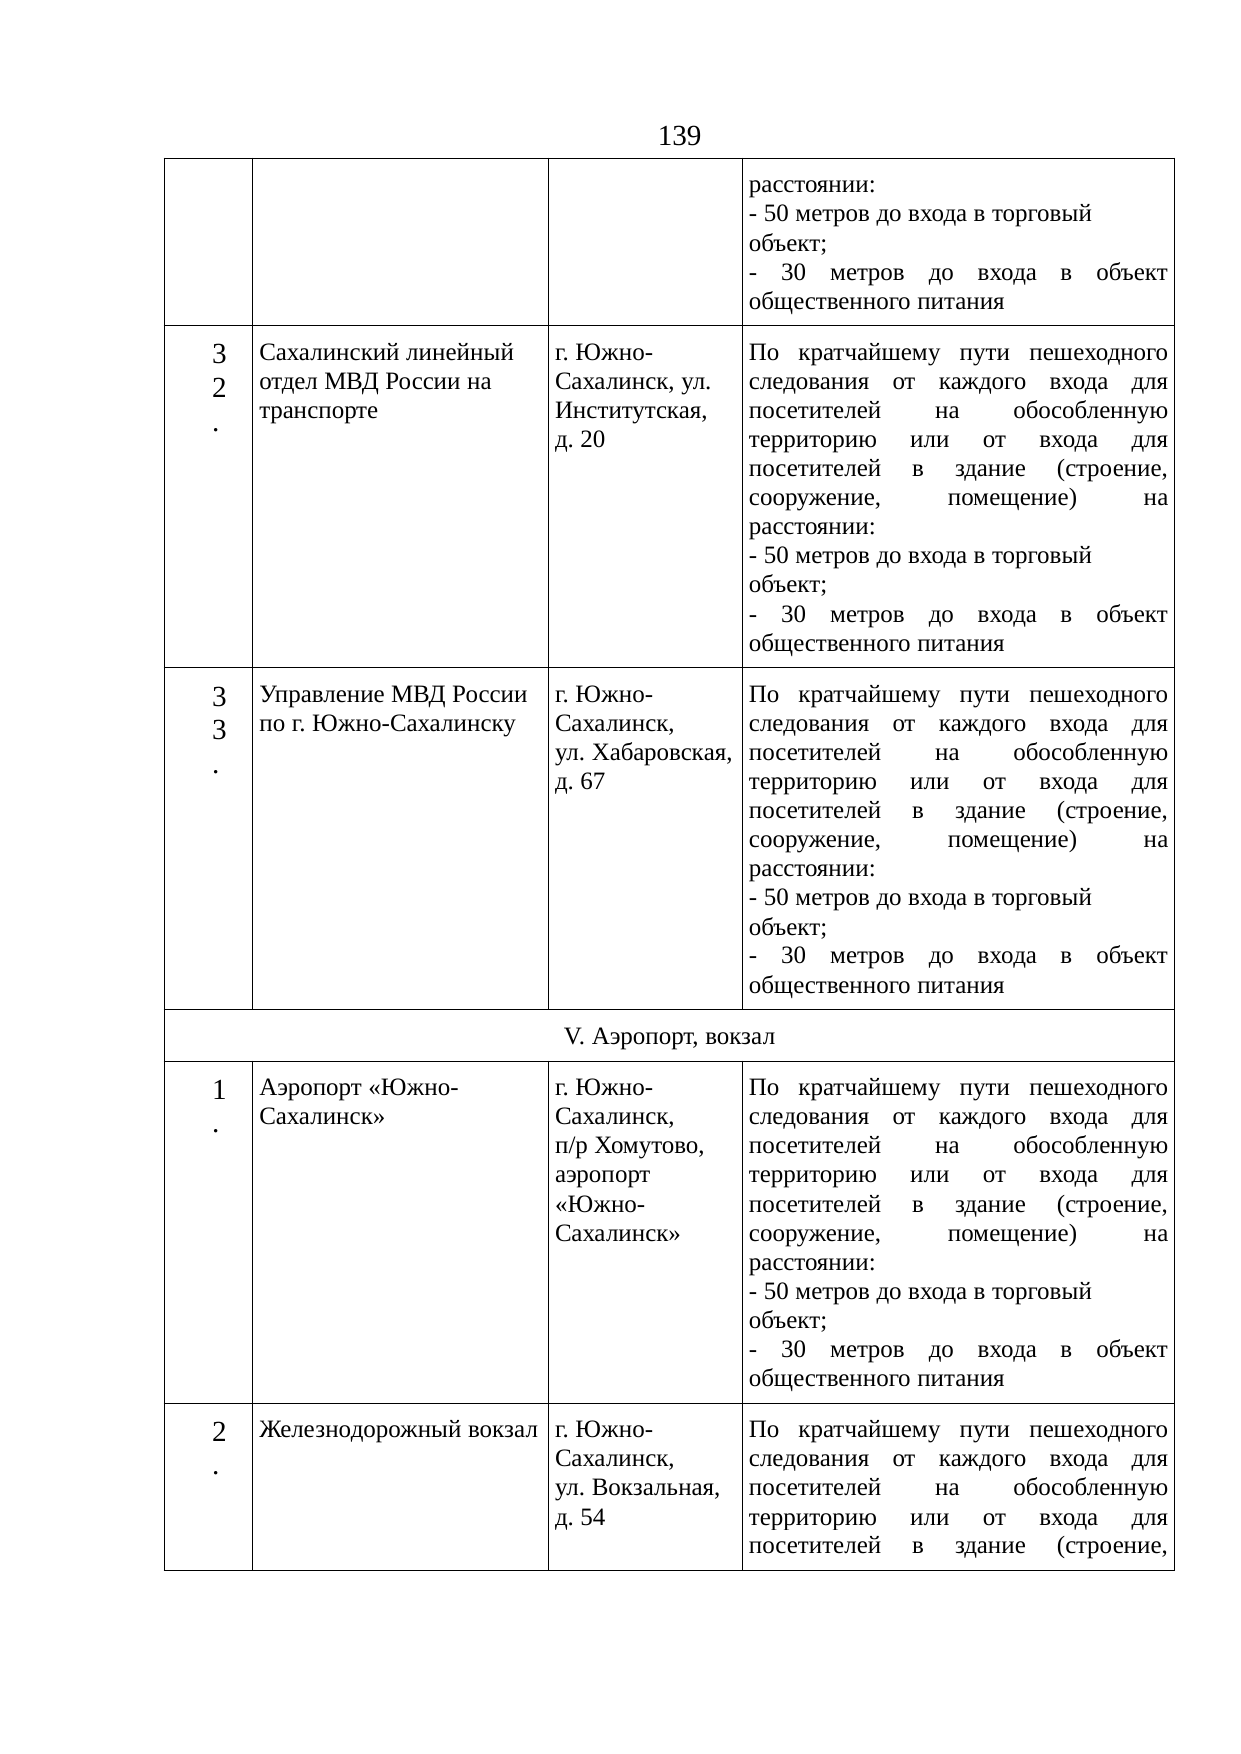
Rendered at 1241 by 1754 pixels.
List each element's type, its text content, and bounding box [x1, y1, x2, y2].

table_cell Железнодорожный вокзал [253, 1404, 548, 1570]
table_cell [165, 159, 252, 325]
table_cell Аэропорт «Южно-Сахалинск» [253, 1062, 548, 1402]
table_cell Управление МВД России по г. Южно-Сахалинску [253, 668, 548, 1009]
table_cell расстоянии: - 50 метров до входа в торговый объект; - 30 метров до входа в объект общественного питания [743, 159, 1174, 325]
table_cell [253, 159, 548, 325]
table_cell г. Южно-Сахалинск, ул. Институтская, д. 20 [549, 326, 742, 667]
table_cell По кратчайшему пути пешеходного следования от каждого входа для посетителей на обособленную территорию или от входа для посетителей в здание (строение, сооружение, помещение) на расстоянии: - 50 метров до входа в торговый объект; - 30 метров до входа в объект общественного питания [743, 1062, 1174, 1402]
table_cell г. Южно-Сахалинск, ул. Хабаровская, д. 67 [549, 668, 742, 1009]
table_cell [165, 668, 252, 1009]
table_cell По кратчайшему пути пешеходного следования от каждого входа для посетителей на обособленную территорию или от входа для посетителей в здание (строение, сооружение, помещение) на расстоянии: - 50 метров до входа в торговый объект; - 30 метров до входа в объект общественного питания [743, 668, 1174, 1009]
table_cell По кратчайшему пути пешеходного следования от каждого входа для посетителей на обособленную территорию или от входа для посетителей в здание (строение, сооружение, помещение) на расстоянии: - 50 метров до входа в торговый объект; - 30 метров до входа в объект общественного питания [743, 326, 1174, 667]
table_cell г. Южно-Сахалинск, ул. Вокзальная, д. 54 [549, 1404, 742, 1570]
table_cell По кратчайшему пути пешеходного следования от каждого входа для посетителей на обособленную территорию или от входа для посетителей в здание (строение, [743, 1404, 1174, 1570]
table_cell [165, 1062, 252, 1402]
table_cell г. Южно-Сахалинск, п/р Хомутово, аэропорт «Южно-Сахалинск» [549, 1062, 742, 1402]
table_cell V. Аэропорт, вокзал [165, 1010, 1174, 1061]
table_cell [165, 326, 252, 667]
table_cell [165, 1404, 252, 1570]
table_cell [549, 159, 742, 325]
table_cell Сахалинский линейный отдел МВД России на транспорте [253, 326, 548, 667]
